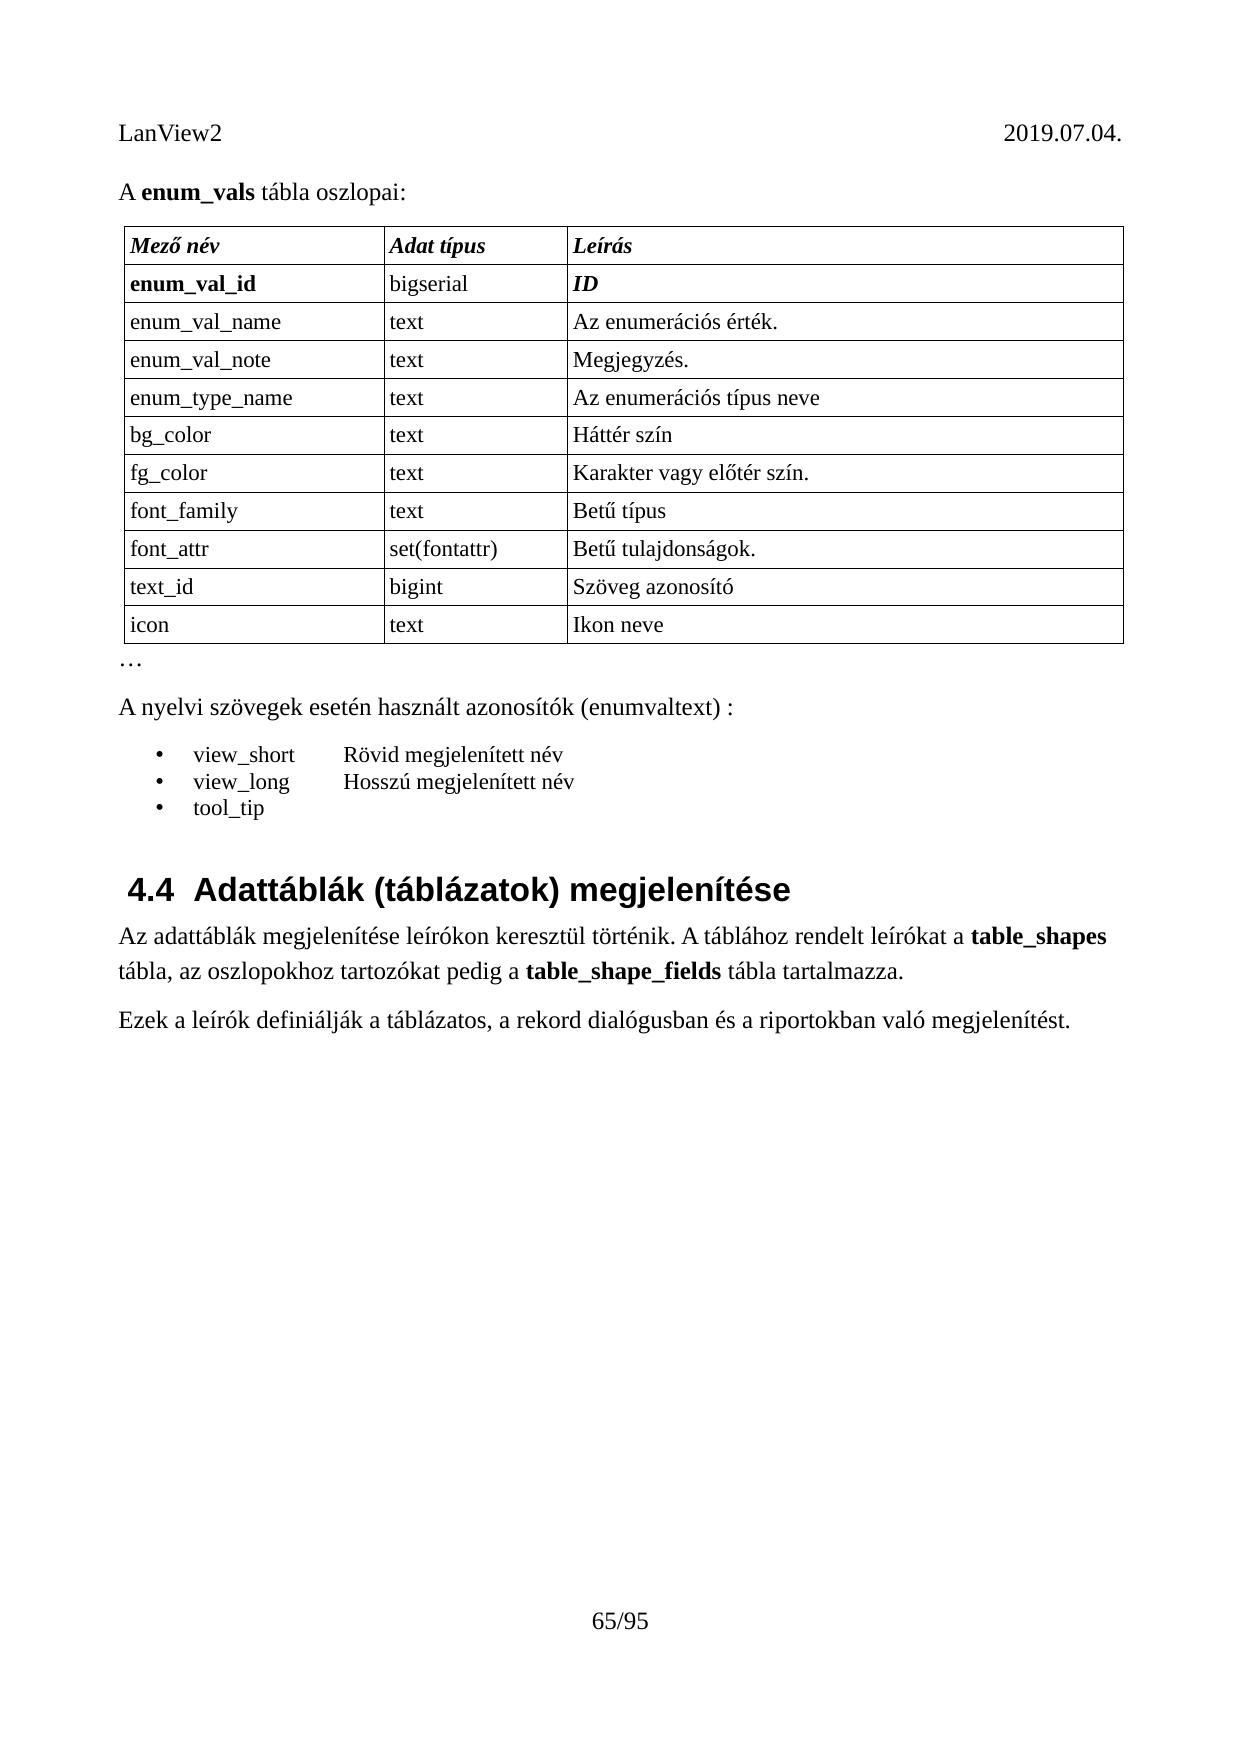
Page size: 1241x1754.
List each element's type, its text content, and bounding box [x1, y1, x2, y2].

table_cell Karakter vagy előtér szín. [568, 455, 1123, 492]
table_cell Szöveg azonosító [568, 569, 1123, 605]
table_cell text [385, 341, 567, 378]
table_cell enum_type_name [125, 379, 384, 416]
table_cell set(fontattr) [385, 531, 567, 567]
table_cell Betű tulajdonságok. [568, 531, 1123, 567]
text A enum_vals tábla oszlopai: [118, 177, 1122, 206]
table_header Leírás [568, 227, 1123, 264]
text … [118, 643, 1122, 672]
table_cell fg_color [125, 455, 384, 492]
text Ezek a leírók definiálják a táblázatos, a rekord dialógusban és a riportokban való megjelenítést. [118, 1005, 1122, 1033]
list view_short Rövid megjelenített név [156, 741, 1122, 768]
table_header Mező név [125, 227, 384, 264]
table_cell Megjegyzés. [568, 341, 1123, 378]
subtitle Adattáblák (táblázatok) megjelenítése [118, 870, 1122, 909]
table_cell Az enumerációs típus neve [568, 379, 1123, 416]
text Az adattáblák megjelenítése leírókon keresztül történik. A táblához rendelt leírókat a table_shapes tábla, az oszlopokhoz tartozókat pedig a table_shape_fields tábla tartalmazza. [118, 921, 1122, 984]
table_cell text [385, 455, 567, 492]
table_cell Betű típus [568, 493, 1123, 529]
table_cell text [385, 417, 567, 454]
table_cell text [385, 493, 567, 529]
table_cell enum_val_name [125, 303, 384, 340]
table_cell bigint [385, 569, 567, 605]
table_cell font_family [125, 493, 384, 529]
table_cell Ikon neve [568, 606, 1123, 643]
table_cell icon [125, 606, 384, 643]
table_cell font_attr [125, 531, 384, 567]
table_cell enum_val_id [125, 265, 384, 302]
list view_long Hosszú megjelenített név [156, 768, 1122, 794]
table_cell bg_color [125, 417, 384, 454]
table_cell enum_val_note [125, 341, 384, 378]
table_header Adat típus [385, 227, 567, 264]
table_cell Az enumerációs érték. [568, 303, 1123, 340]
table_cell Háttér szín [568, 417, 1123, 454]
table_cell text [385, 303, 567, 340]
table_cell bigserial [385, 265, 567, 302]
table_cell ID [568, 265, 1123, 302]
table_cell text [385, 606, 567, 643]
list tool_tip [156, 794, 1122, 821]
table_cell text [385, 379, 567, 416]
table_cell text_id [125, 569, 384, 605]
text A nyelvi szövegek esetén használt azonosítók (enumvaltext) : [118, 692, 1122, 721]
